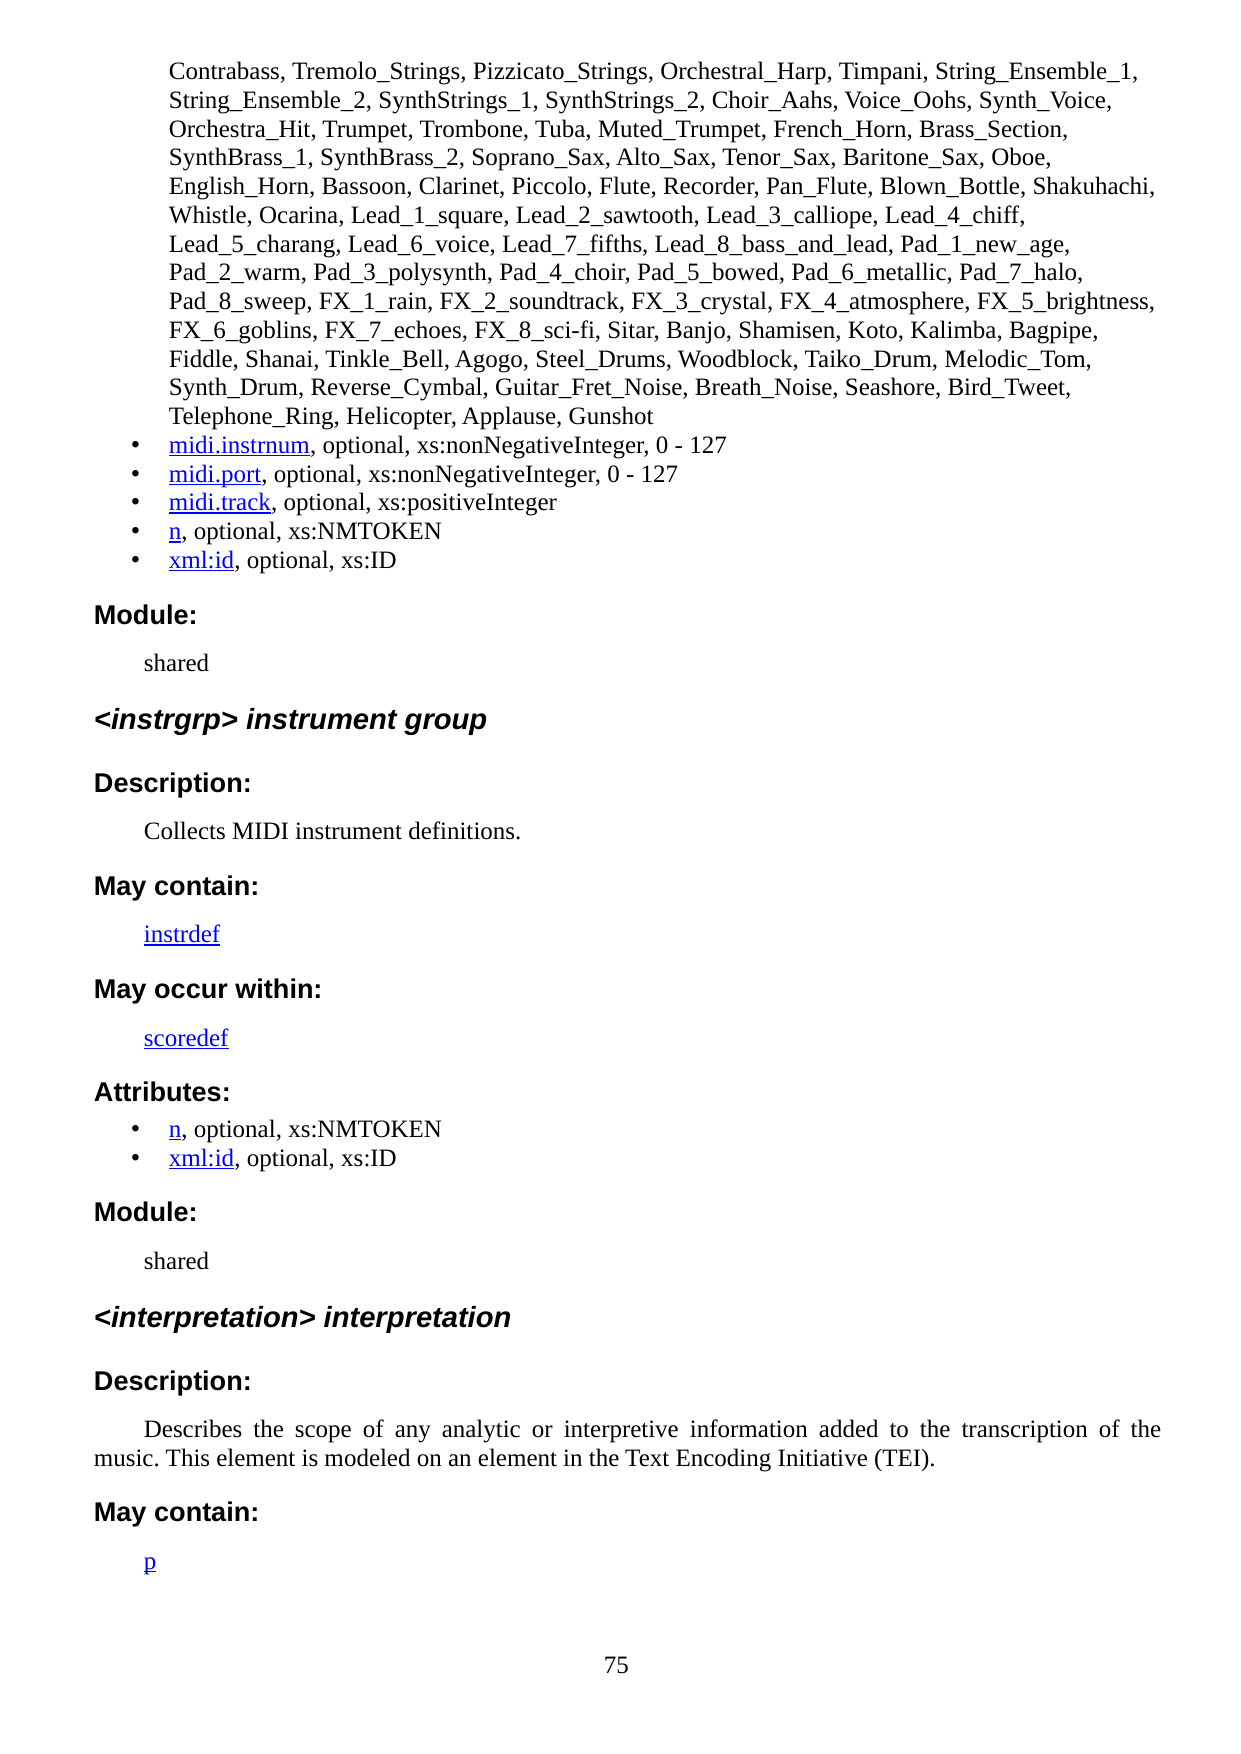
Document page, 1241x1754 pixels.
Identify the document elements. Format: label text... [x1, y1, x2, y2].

list xml:id, optional, xs:ID [131, 545, 1162, 574]
subtitle May contain: [94, 1496, 1162, 1528]
subtitle Description: [94, 1364, 1162, 1396]
text shared [94, 648, 1162, 677]
subtitle Module: [94, 599, 1162, 630]
subtitle <instrgrp> instrument group [94, 702, 1162, 736]
list Contrabass, Tremolo_Strings, Pizzicato_Strings, Orchestral_Harp, Timpani, String_Ensemble_1, String_Ensemble_2, SynthStrings_1, SynthStrings_2, Choir_Aahs, Voice_Oohs, Synth_Voice, Orchestra_Hit, Trumpet, Trombone, Tuba, Muted_Trumpet, French_Horn, Brass_Section, SynthBrass_1, SynthBrass_2, Soprano_Sax, Alto_Sax, Tenor_Sax, Baritone_Sax, Oboe, English_Horn, Bassoon, Clarinet, Piccolo, Flute, Recorder, Pan_Flute, Blown_Bottle, Shakuhachi, Whistle, Ocarina, Lead_1_square, Lead_2_sawtooth, Lead_3_calliope, Lead_4_chiff, Lead_5_charang, Lead_6_voice, Lead_7_fifths, Lead_8_bass_and_lead, Pad_1_new_age, Pad_2_warm, Pad_3_polysynth, Pad_4_choir, Pad_5_bowed, Pad_6_metallic, Pad_7_halo, Pad_8_sweep, FX_1_rain, FX_2_soundtrack, FX_3_crystal, FX_4_atmosphere, FX_5_brightness, FX_6_goblins, FX_7_echoes, FX_8_sci-fi, Sitar, Banjo, Shamisen, Koto, Kalimba, Bagpipe, Fiddle, Shanai, Tinkle_Bell, Agogo, Steel_Drums, Woodblock, Taiko_Drum, Melodic_Tom, Synth_Drum, Reverse_Cymbal, Guitar_Fret_Noise, Breath_Noise, Seashore, Bird_Tweet, Telephone_Ring, Helicopter, Applause, Gunshot [131, 56, 1162, 430]
text shared [94, 1246, 1162, 1275]
subtitle May contain: [94, 870, 1162, 901]
subtitle Attributes: [94, 1076, 1162, 1108]
text Collects MIDI instrument definitions. [94, 816, 1162, 845]
list n, optional, xs:NMTOKEN [131, 1114, 1162, 1143]
text instrdef [94, 919, 1162, 948]
subtitle May occur within: [94, 973, 1162, 1004]
list midi.port, optional, xs:nonNegativeInteger, 0 - 127 [131, 459, 1162, 487]
list xml:id, optional, xs:ID [131, 1143, 1162, 1171]
list midi.track, optional, xs:positiveInteger [131, 487, 1162, 516]
list midi.instrnum, optional, xs:nonNegativeInteger, 0 - 127 [131, 430, 1162, 459]
text p [94, 1546, 1162, 1575]
subtitle Description: [94, 767, 1162, 798]
list n, optional, xs:NMTOKEN [131, 516, 1162, 545]
text Describes the scope of any analytic or interpretive information added to the transcription of the music. This element is modeled on an element in the Text Encoding Initiative (TEI). [94, 1414, 1162, 1471]
text scoredef [94, 1023, 1162, 1051]
subtitle Module: [94, 1196, 1162, 1228]
subtitle <interpretation> interpretation [94, 1300, 1162, 1333]
